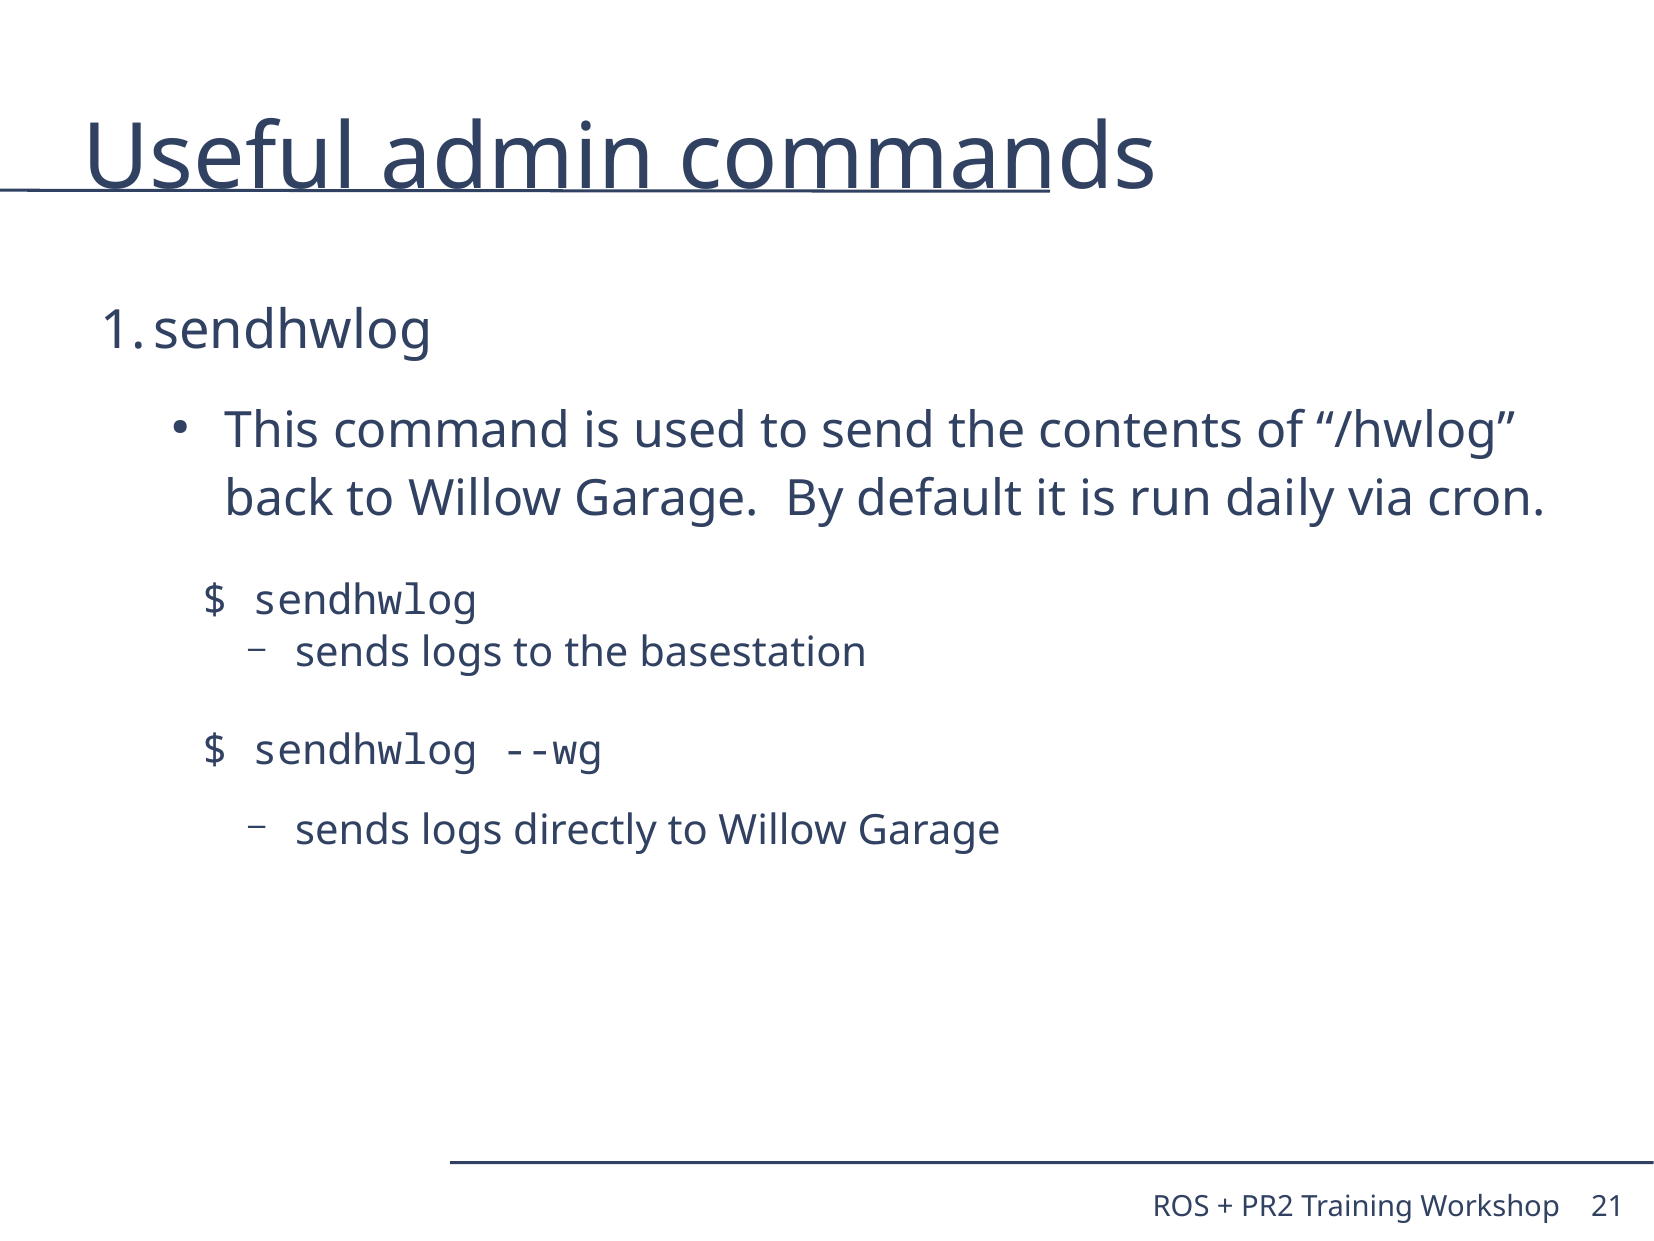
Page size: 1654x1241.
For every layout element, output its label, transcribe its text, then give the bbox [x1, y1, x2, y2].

title Useful admin commands [82, 56, 1571, 250]
list sendhwlog This command is used to send the contents of “/hwlog” back to Willow Garage. By default it is run daily via cron. sends logs to the basestation sends logs directly to Willow Garage [82, 290, 1571, 1109]
text_box $ sendhwlog [187, 562, 1313, 626]
text_box $ sendhwlog --wg [187, 712, 1313, 776]
